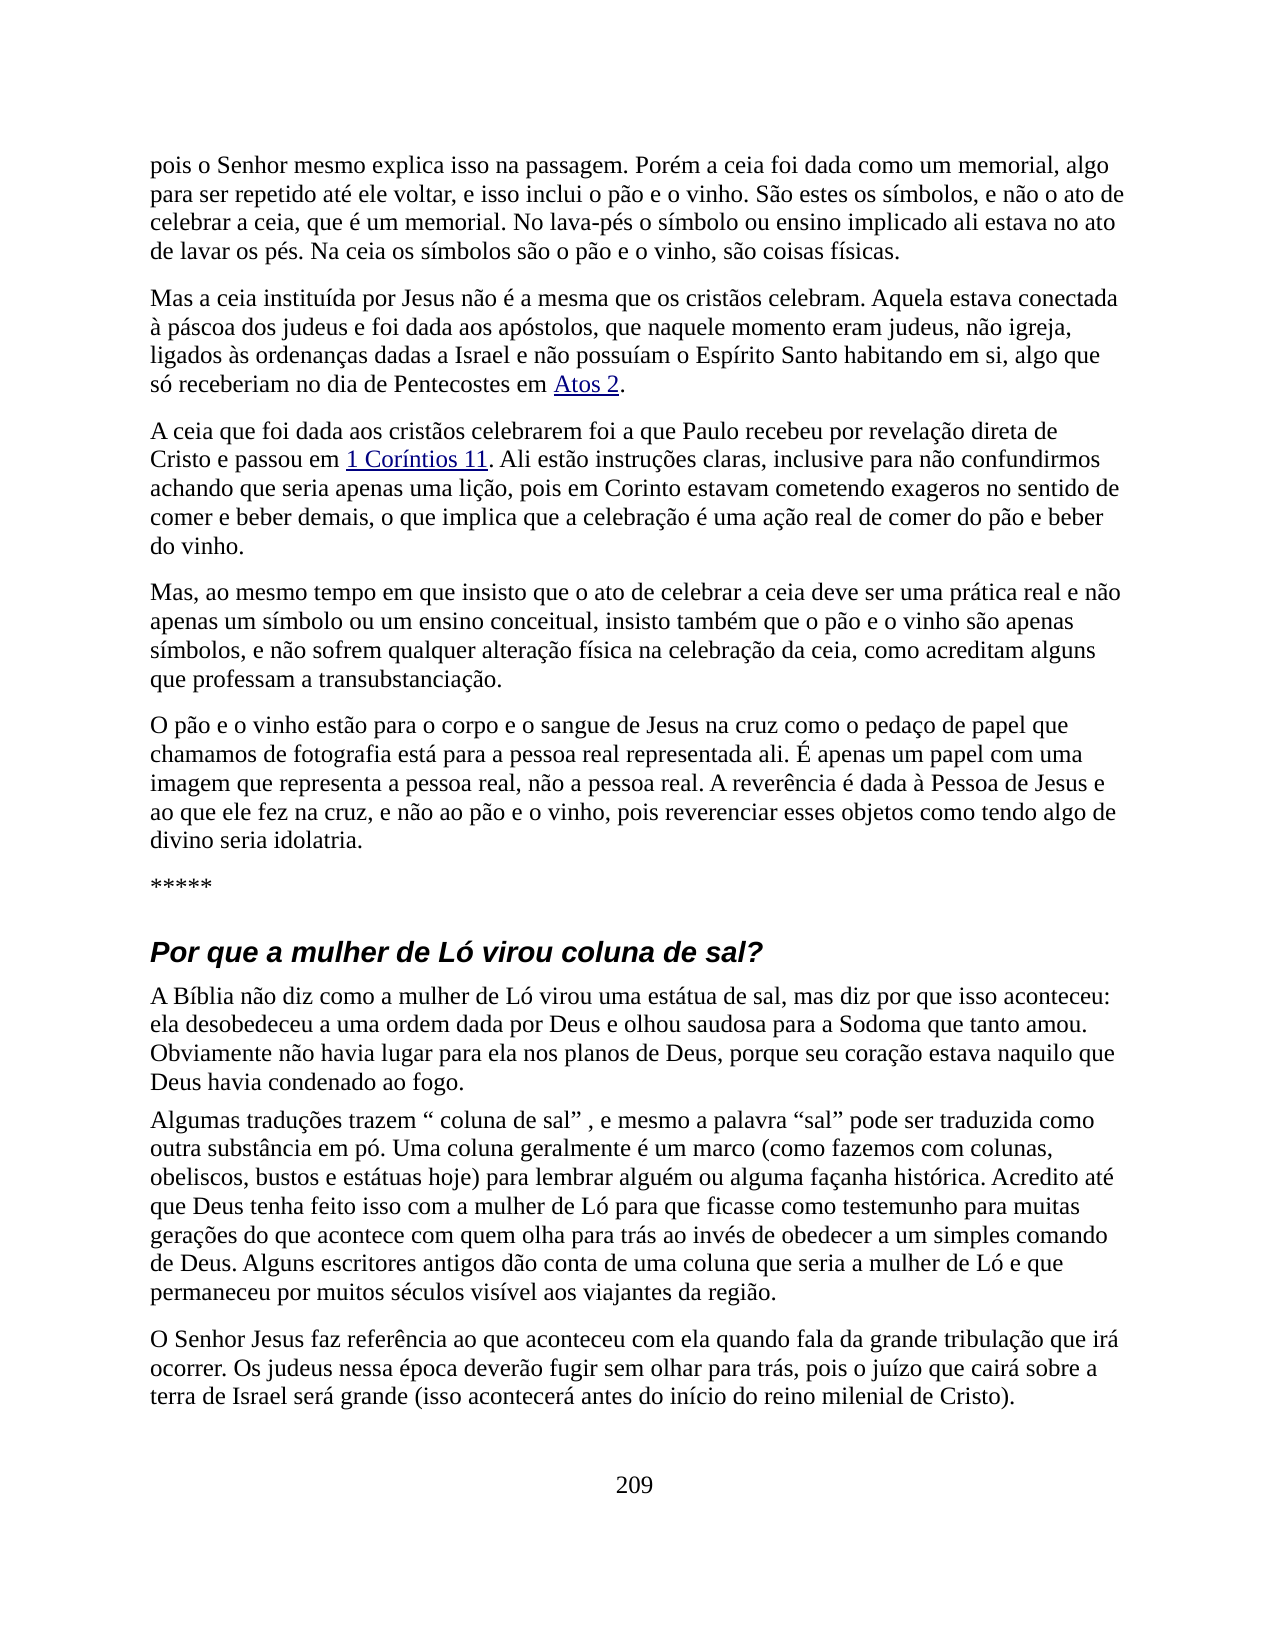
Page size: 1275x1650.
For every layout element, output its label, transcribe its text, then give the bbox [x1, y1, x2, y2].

text O Senhor Jesus faz referência ao que aconteceu com ela quando fala da grande tribulação que irá ocorrer. Os judeus nessa época deverão fugir sem olhar para trás, pois o juízo que cairá sobre a terra de Israel será grande (isso acontecerá antes do início do reino milenial de Cristo). [150, 1324, 1125, 1410]
text Mas, ao mesmo tempo em que insisto que o ato de celebrar a ceia deve ser uma prática real e não apenas um símbolo ou um ensino conceitual, insisto também que o pão e o vinho são apenas símbolos, e não sofrem qualquer alteração física na celebração da ceia, como acreditam alguns que professam a transubstanciação. [150, 577, 1125, 692]
subtitle Por que a mulher de Ló virou coluna de sal? [150, 935, 1125, 968]
text A ceia que foi dada aos cristãos celebrarem foi a que Paulo recebeu por revelação direta de Cristo e passou em 1 Coríntios 11. Ali estão instruções claras, inclusive para não confundirmos achando que seria apenas uma lição, pois em Corinto estavam cometendo exageros no sentido de comer e beber demais, o que implica que a celebração é uma ação real de comer do pão e beber do vinho. [150, 416, 1125, 559]
text A Bíblia não diz como a mulher de Ló virou uma estátua de sal, mas diz por que isso aconteceu: ela desobedeceu a uma ordem dada por Deus e olhou saudosa para a Sodoma que tanto amou. Obviamente não havia lugar para ela nos planos de Deus, porque seu coração estava naquilo que Deus havia condenado ao fogo. [150, 981, 1125, 1096]
text ***** [150, 872, 1125, 901]
text O pão e o vinho estão para o corpo e o sangue de Jesus na cruz como o pedaço de papel que chamamos de fotografia está para a pessoa real representada ali. É apenas um papel com uma imagem que representa a pessoa real, não a pessoa real. A reverência é dada à Pessoa de Jesus e ao que ele fez na cruz, e não ao pão e o vinho, pois reverenciar esses objetos como tendo algo de divino seria idolatria. [150, 710, 1125, 854]
text pois o Senhor mesmo explica isso na passagem. Porém a ceia foi dada como um memorial, algo para ser repetido até ele voltar, e isso inclui o pão e o vinho. São estes os símbolos, e não o ato de celebrar a ceia, que é um memorial. No lava-pés o símbolo ou ensino implicado ali estava no ato de lavar os pés. Na ceia os símbolos são o pão e o vinho, são coisas físicas. [150, 150, 1125, 265]
text Algumas traduções trazem “ coluna de sal” , e mesmo a palavra “sal” pode ser traduzida como outra substância em pó. Uma coluna geralmente é um marco (como fazemos com colunas, obeliscos, bustos e estátuas hoje) para lembrar alguém ou alguma façanha histórica. Acredito até que Deus tenha feito isso com a mulher de Ló para que ficasse como testemunho para muitas gerações do que acontece com quem olha para trás ao invés de obedecer a um simples comando de Deus. Alguns escritores antigos dão conta de uma coluna que seria a mulher de Ló e que permaneceu por muitos séculos visível aos viajantes da região. [150, 1105, 1125, 1306]
text Mas a ceia instituída por Jesus não é a mesma que os cristãos celebram. Aquela estava conectada à páscoa dos judeus e foi dada aos apóstolos, que naquele momento eram judeus, não igreja, ligados às ordenanças dadas a Israel e não possuíam o Espírito Santo habitando em si, algo que só receberiam no dia de Pentecostes em Atos 2. [150, 283, 1125, 398]
